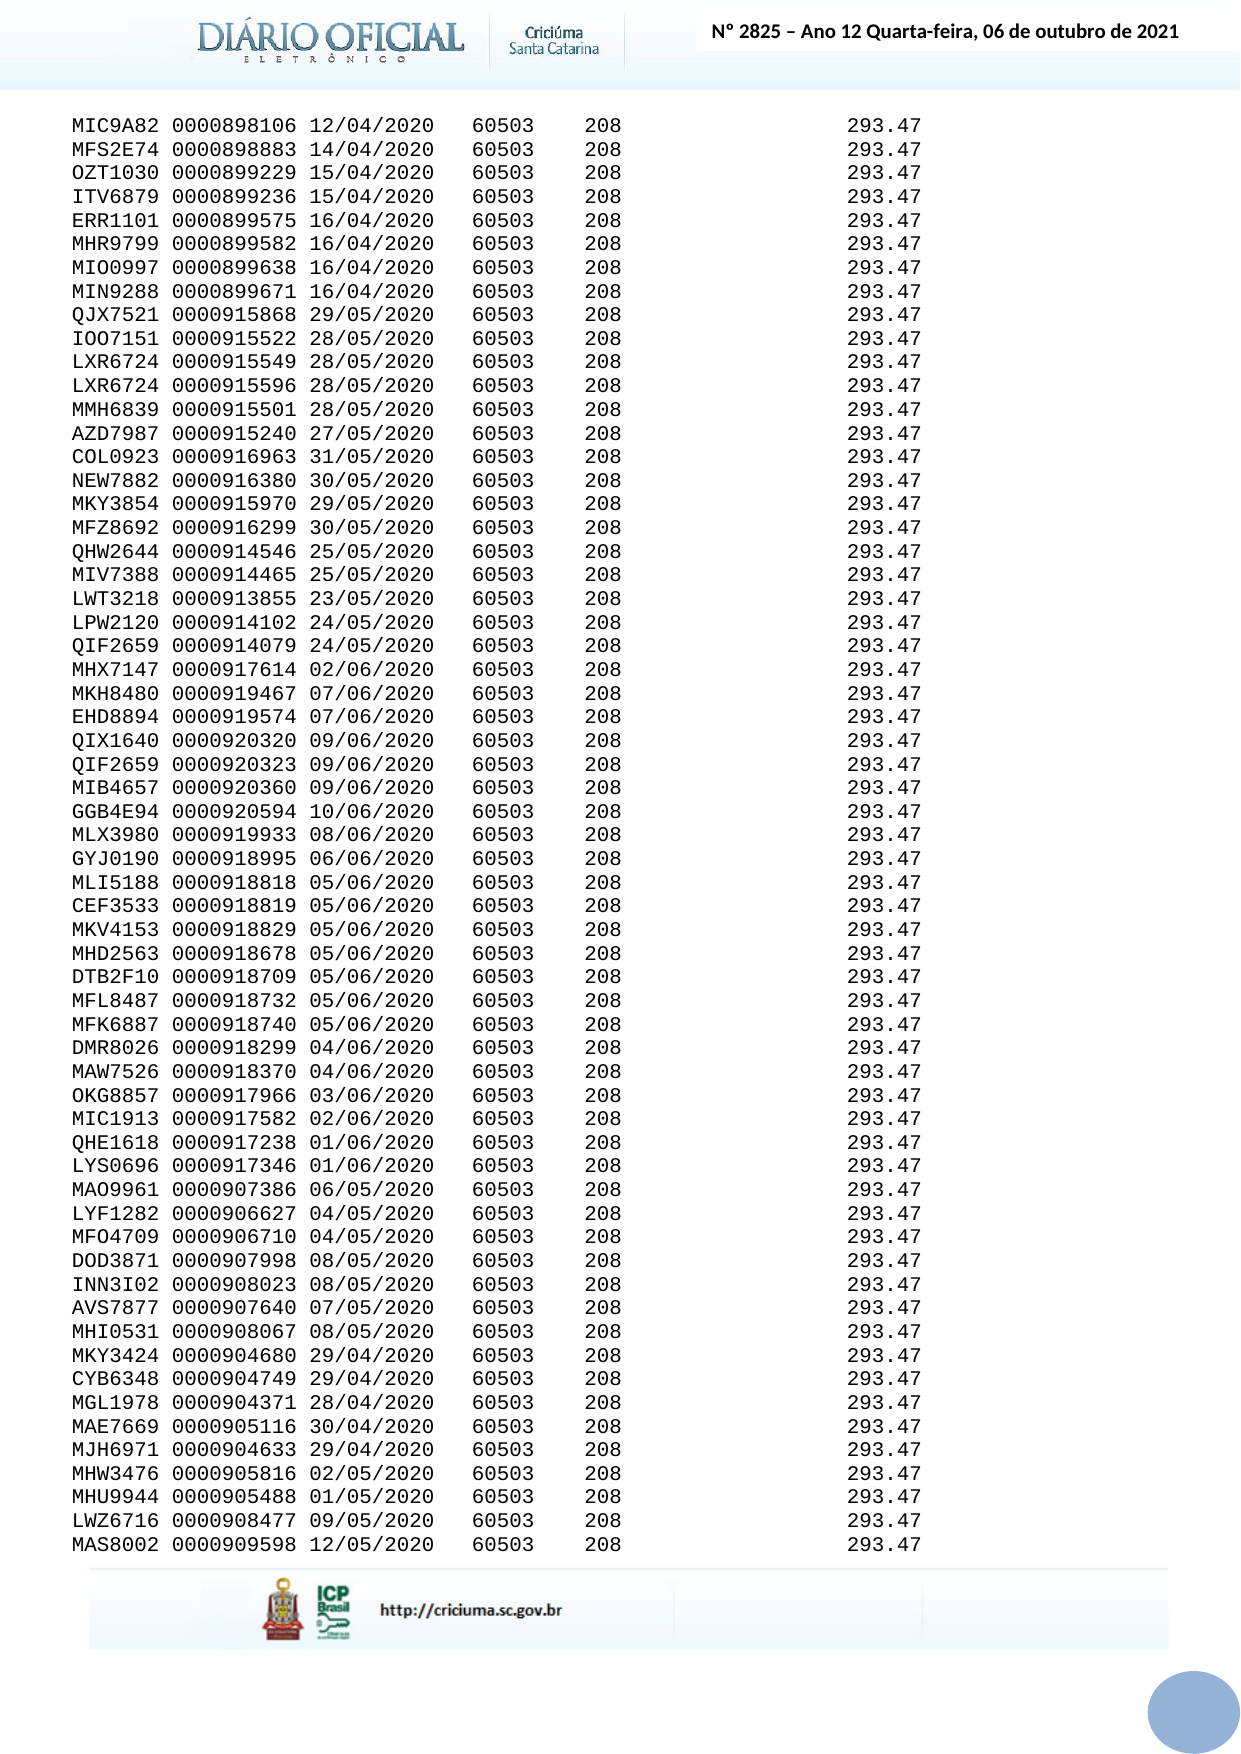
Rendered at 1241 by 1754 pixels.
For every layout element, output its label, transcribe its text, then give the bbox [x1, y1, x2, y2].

text LYF1282 0000906627 04/05/2020 60503 208 293.47 [59, 1203, 1181, 1226]
text QIX1640 0000920320 09/06/2020 60503 208 293.47 [59, 730, 1181, 753]
text MFK6887 0000918740 05/06/2020 60503 208 293.47 [59, 1014, 1181, 1037]
text LPW2120 0000914102 24/05/2020 60503 208 293.47 [59, 612, 1181, 635]
text MIB4657 0000920360 09/06/2020 60503 208 293.47 [59, 777, 1181, 801]
text AVS7877 0000907640 07/05/2020 60503 208 293.47 [59, 1297, 1181, 1321]
text MLI5188 0000918818 05/06/2020 60503 208 293.47 [59, 872, 1181, 895]
text EHD8894 0000919574 07/06/2020 60503 208 293.47 [59, 706, 1181, 730]
text CYB6348 0000904749 29/04/2020 60503 208 293.47 [59, 1368, 1181, 1392]
text ERR1101 0000899575 16/04/2020 60503 208 293.47 [59, 210, 1181, 233]
text MKH8480 0000919467 07/06/2020 60503 208 293.47 [59, 683, 1181, 706]
text MLX3980 0000919933 08/06/2020 60503 208 293.47 [59, 824, 1181, 848]
text MIC1913 0000917582 02/06/2020 60503 208 293.47 [59, 1108, 1181, 1132]
text QJX7521 0000915868 29/05/2020 60503 208 293.47 [59, 304, 1181, 328]
text MHR9799 0000899582 16/04/2020 60503 208 293.47 [59, 233, 1181, 257]
text IOO7151 0000915522 28/05/2020 60503 208 293.47 [59, 328, 1181, 352]
text OZT1030 0000899229 15/04/2020 60503 208 293.47 [59, 162, 1181, 186]
text DOD3871 0000907998 08/05/2020 60503 208 293.47 [59, 1250, 1181, 1274]
text LXR6724 0000915549 28/05/2020 60503 208 293.47 [59, 352, 1181, 375]
text MKY3424 0000904680 29/04/2020 60503 208 293.47 [59, 1345, 1181, 1368]
text MKY3854 0000915970 29/05/2020 60503 208 293.47 [59, 493, 1181, 517]
text MIO0997 0000899638 16/04/2020 60503 208 293.47 [59, 257, 1181, 281]
text LYS0696 0000917346 01/06/2020 60503 208 293.47 [59, 1156, 1181, 1179]
text MHX7147 0000917614 02/06/2020 60503 208 293.47 [59, 659, 1181, 683]
text MHW3476 0000905816 02/05/2020 60503 208 293.47 [59, 1463, 1181, 1487]
text MFS2E74 0000898883 14/04/2020 60503 208 293.47 [59, 139, 1181, 162]
text MHD2563 0000918678 05/06/2020 60503 208 293.47 [59, 943, 1181, 966]
text QHE1618 0000917238 01/06/2020 60503 208 293.47 [59, 1132, 1181, 1156]
text MKV4153 0000918829 05/06/2020 60503 208 293.47 [59, 919, 1181, 943]
text DTB2F10 0000918709 05/06/2020 60503 208 293.47 [59, 966, 1181, 990]
text MIV7388 0000914465 25/05/2020 60503 208 293.47 [59, 564, 1181, 588]
text MHU9944 0000905488 01/05/2020 60503 208 293.47 [59, 1487, 1181, 1510]
text MAO9961 0000907386 06/05/2020 60503 208 293.47 [59, 1179, 1181, 1203]
text MJH6971 0000904633 29/04/2020 60503 208 293.47 [59, 1439, 1181, 1463]
text OKG8857 0000917966 03/06/2020 60503 208 293.47 [59, 1084, 1181, 1108]
text MHI0531 0000908067 08/05/2020 60503 208 293.47 [59, 1321, 1181, 1345]
text MGL1978 0000904371 28/04/2020 60503 208 293.47 [59, 1392, 1181, 1416]
text QIF2659 0000914079 24/05/2020 60503 208 293.47 [59, 635, 1181, 659]
text CEF3533 0000918819 05/06/2020 60503 208 293.47 [59, 895, 1181, 919]
text DMR8026 0000918299 04/06/2020 60503 208 293.47 [59, 1037, 1181, 1061]
text AZD7987 0000915240 27/05/2020 60503 208 293.47 [59, 422, 1181, 446]
text GGB4E94 0000920594 10/06/2020 60503 208 293.47 [59, 801, 1181, 824]
text QIF2659 0000920323 09/06/2020 60503 208 293.47 [59, 753, 1181, 777]
text LXR6724 0000915596 28/05/2020 60503 208 293.47 [59, 375, 1181, 399]
text MIN9288 0000899671 16/04/2020 60503 208 293.47 [59, 281, 1181, 304]
text MAS8002 0000909598 12/05/2020 60503 208 293.47 [59, 1534, 1181, 1557]
text MAE7669 0000905116 30/04/2020 60503 208 293.47 [59, 1416, 1181, 1439]
text MIC9A82 0000898106 12/04/2020 60503 208 293.47 [59, 115, 1181, 139]
text MFZ8692 0000916299 30/05/2020 60503 208 293.47 [59, 517, 1181, 541]
text QHW2644 0000914546 25/05/2020 60503 208 293.47 [59, 541, 1181, 564]
text LWT3218 0000913855 23/05/2020 60503 208 293.47 [59, 588, 1181, 612]
text ITV6879 0000899236 15/04/2020 60503 208 293.47 [59, 186, 1181, 210]
text GYJ0190 0000918995 06/06/2020 60503 208 293.47 [59, 848, 1181, 872]
text INN3I02 0000908023 08/05/2020 60503 208 293.47 [59, 1274, 1181, 1297]
text MMH6839 0000915501 28/05/2020 60503 208 293.47 [59, 399, 1181, 422]
text MAW7526 0000918370 04/06/2020 60503 208 293.47 [59, 1061, 1181, 1084]
text COL0923 0000916963 31/05/2020 60503 208 293.47 [59, 446, 1181, 470]
text MFL8487 0000918732 05/06/2020 60503 208 293.47 [59, 990, 1181, 1014]
text MFO4709 0000906710 04/05/2020 60503 208 293.47 [59, 1226, 1181, 1250]
text LWZ6716 0000908477 09/05/2020 60503 208 293.47 [59, 1510, 1181, 1534]
text NEW7882 0000916380 30/05/2020 60503 208 293.47 [59, 470, 1181, 493]
